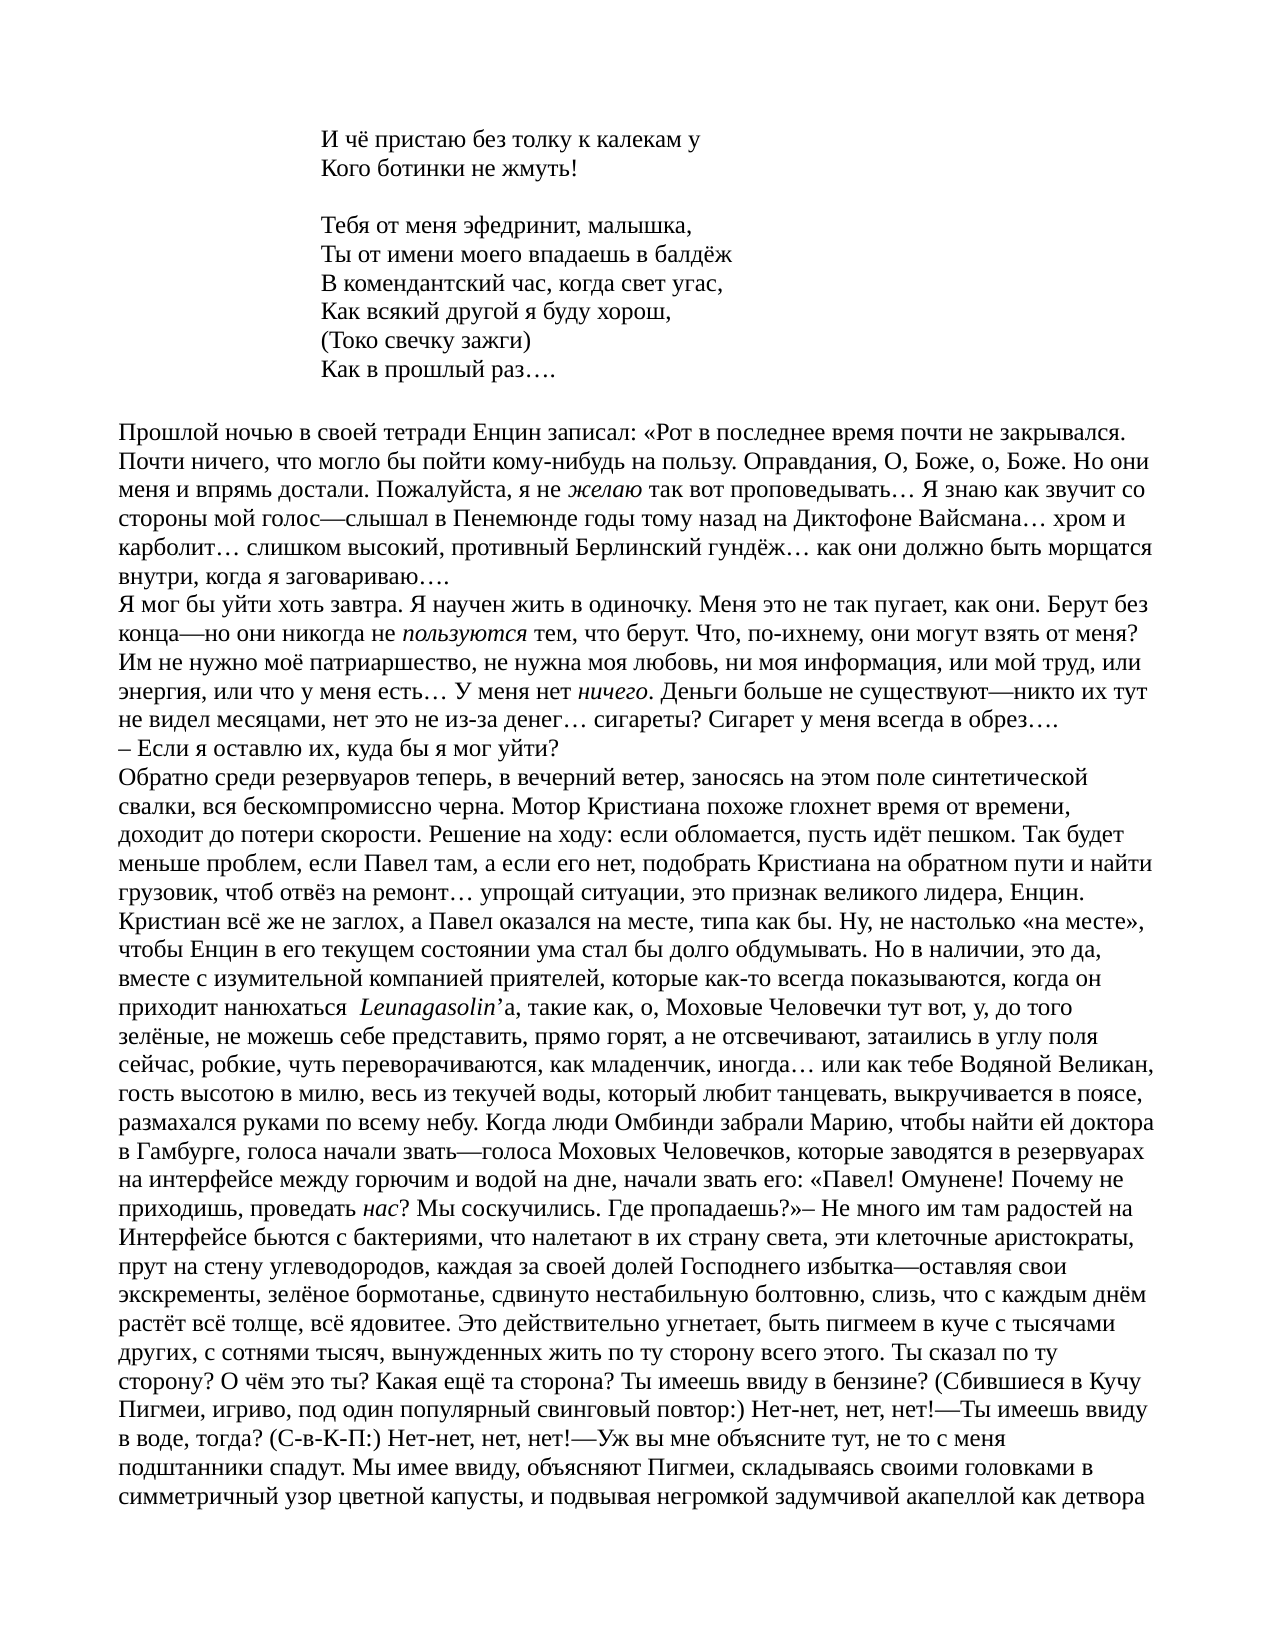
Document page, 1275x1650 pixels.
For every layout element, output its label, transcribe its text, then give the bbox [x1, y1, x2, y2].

text Прошлой ночью в своей тетради Енцин записал: «Рот в последнее время почти не закрывался. Почти ничего, что могло бы пойти кому-нибудь на пользу. Оправдания, О, Боже, о, Боже. Но они меня и впрямь достали. Пожалуйста, я не желаю так вот проповедывать… Я знаю как звучит со стороны мой голос—слышал в Пенемюнде годы тому назад на Диктофоне Вайсмана… хром и карболит… слишком высокий, противный Берлинский гундёж… как они должно быть морщатся внутри, когда я заговариваю…. [118, 417, 1157, 589]
text Кристиан всё же не заглох, а Павел оказался на месте, типа как бы. Ну, не настолько «на месте», чтобы Енцин в его текущем состоянии ума стал бы долго обдумывать. Но в наличии, это да, вместе с изумительной компанией приятелей, которые как-то всегда показываются, когда он приходит нанюхаться Leunagasolin’а, такие как, о, Моховые Человечки тут вот, у, до того зелёные, не можешь себе представить, прямо горят, а не отсвечивают, затаились в углу поля сейчас, робкие, чуть переворачиваются, как младенчик, иногда… или как тебе Водяной Великан, гость высотою в милю, весь из текучей воды, который любит танцевать, выкручивается в поясе, размахался руками по всему небу. Когда люди Омбинди забрали Марию, чтобы найти ей доктора в Гамбурге, голоса начали звать—голоса Моховых Человечков, которые заводятся в резервуарах на интерфейсе между горючим и водой на дне, начали звать его: «Павел! Омунене! Почему не приходишь, проведать нас? Мы соскучились. Где пропадаешь?»– Не много им там радостей на Интерфейсе бьются с бактериями, что налетают в их страну света, эти клеточные аристократы, прут на стену углеводородов, каждая за своей долей Господнего избытка—оставляя свои экскременты, зелёное бормотанье, сдвинуто нестабильную болтовню, слизь, что с каждым днём растёт всё толще, всё ядовитее. Это действительно угнетает, быть пигмеем в куче с тысячами других, с сотнями тысяч, вынужденных жить по ту сторону всего этого. Ты сказал по ту сторону? О чём это ты? Какая ещё та сторона? Ты имеешь ввиду в бензине? (Сбившиеся в Кучу Пигмеи, игриво, под один популярный свинговый повтор:) Нет-нет, нет, нет!—Ты имеешь ввиду в воде, тогда? (С-в-К-П:) Нет-нет, нет, нет!—Уж вы мне объясните тут, не то с меня подштанники спадут. Мы имее ввиду, объясняют Пигмеи, складываясь своими головками в симметричный узор цветной капусты, и подвывая негромкой задумчивой акапеллой как детвора [118, 906, 1157, 1509]
text Обратно среди резервуаров теперь, в вечерний ветер, заносясь на этом поле синтетической свалки, вся бескомпромиссно черна. Мотор Кристиана похоже глохнет время от времени, доходит до потери скорости. Решение на ходу: если обломается, пусть идёт пешком. Так будет меньше проблем, если Павел там, а если его нет, подобрать Кристиана на обратном пути и найти грузовик, чтоб отвёз на ремонт… упрощай ситуации, это признак великого лидера, Енцин. [118, 762, 1157, 906]
text – Если я оставлю их, куда бы я мог уйти? [118, 733, 1157, 762]
text Я мог бы уйти хоть завтра. Я научен жить в одиночку. Меня это не так пугает, как они. Берут без конца—но они никогда не пользуются тем, что берут. Что, по-ихнему, они могут взять от меня? Им не нужно моё патриаршество, не нужна моя любовь, ни моя информация, или мой труд, или энергия, или что у меня есть… У меня нет ничего. Деньги больше не существуют—никто их тут не видел месяцами, нет это не из-за денег… сигареты? Сигарет у меня всегда в обрез…. [118, 589, 1157, 733]
table_cell [118, 118, 315, 417]
table_cell И чё пристаю без толку к калекам у Кого ботинки не жмуть! Тебя от меня эфедринит, малышка, Ты от имени моего впадаешь в балдёж В комендантский час, когда свет угас, Как всякий другой я буду хорош, (Токо свечку зажги) Как в прошлый раз…. [315, 118, 1157, 417]
